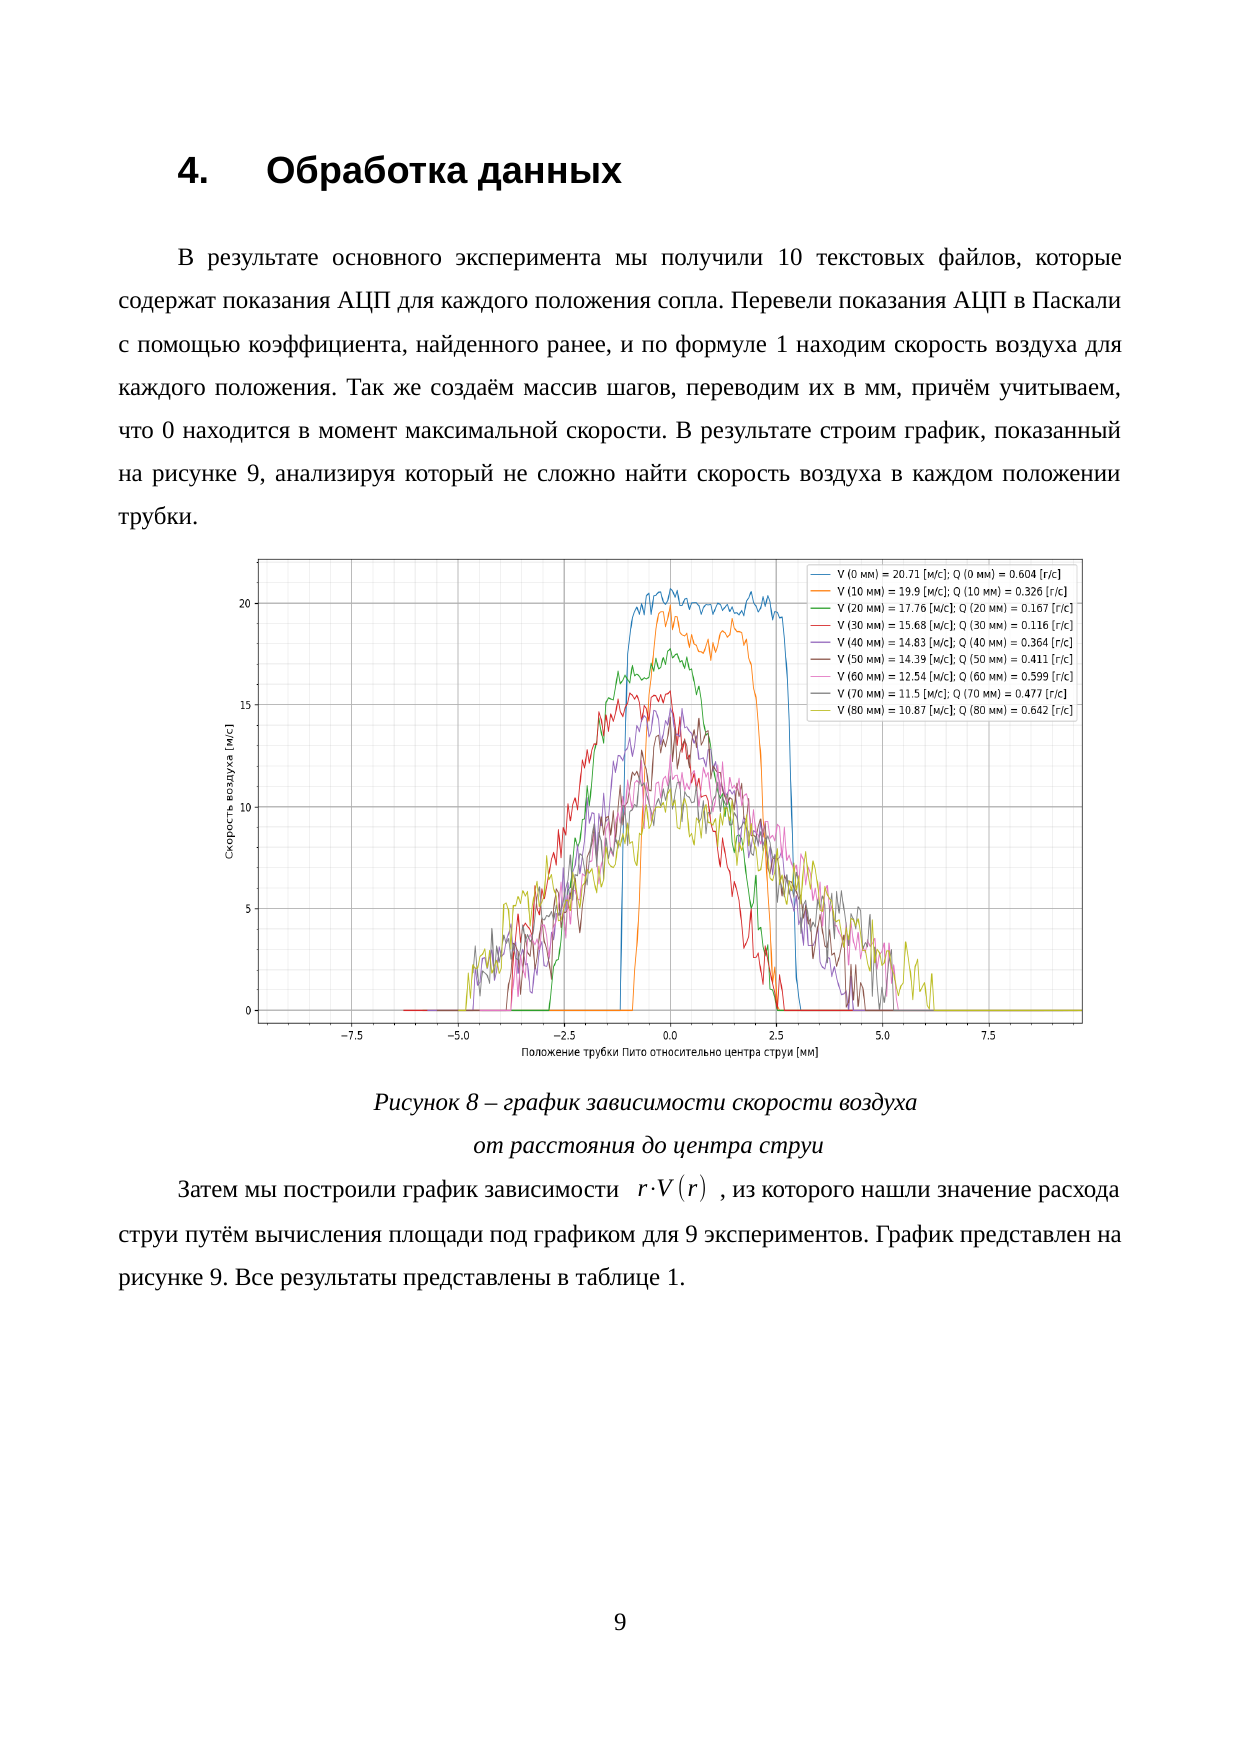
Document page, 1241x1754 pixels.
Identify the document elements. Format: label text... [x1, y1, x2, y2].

picture [204, 544, 1095, 1073]
text Рисунок 8 – график зависимости скорости воздуха [118, 1087, 1122, 1116]
text Затем мы построили график зависимости , из которого нашли значение расхода струи путём вычисления площади под графиком для 9 экспериментов. График представлен на рисунке 9. Все результаты представлены в таблице 1. [118, 1174, 1122, 1291]
subtitle Обработка данных [118, 148, 1122, 191]
text от расстояния до центра струи [118, 1131, 1122, 1159]
text В результате основного эксперимента мы получили 10 текстовых файлов, которые содержат показания АЦП для каждого положения сопла. Перевели показания АЦП в Паскали с помощью коэффициента, найденного ранее, и по формуле 1 находим скорость воздуха для каждого положения. Так же создаём массив шагов, переводим их в мм, причём учитываем, что 0 находится в момент максимальной скорости. В результате строим график, показанный на рисунке 9, анализируя который не сложно найти скорость воздуха в каждом положении трубки. [118, 242, 1122, 530]
